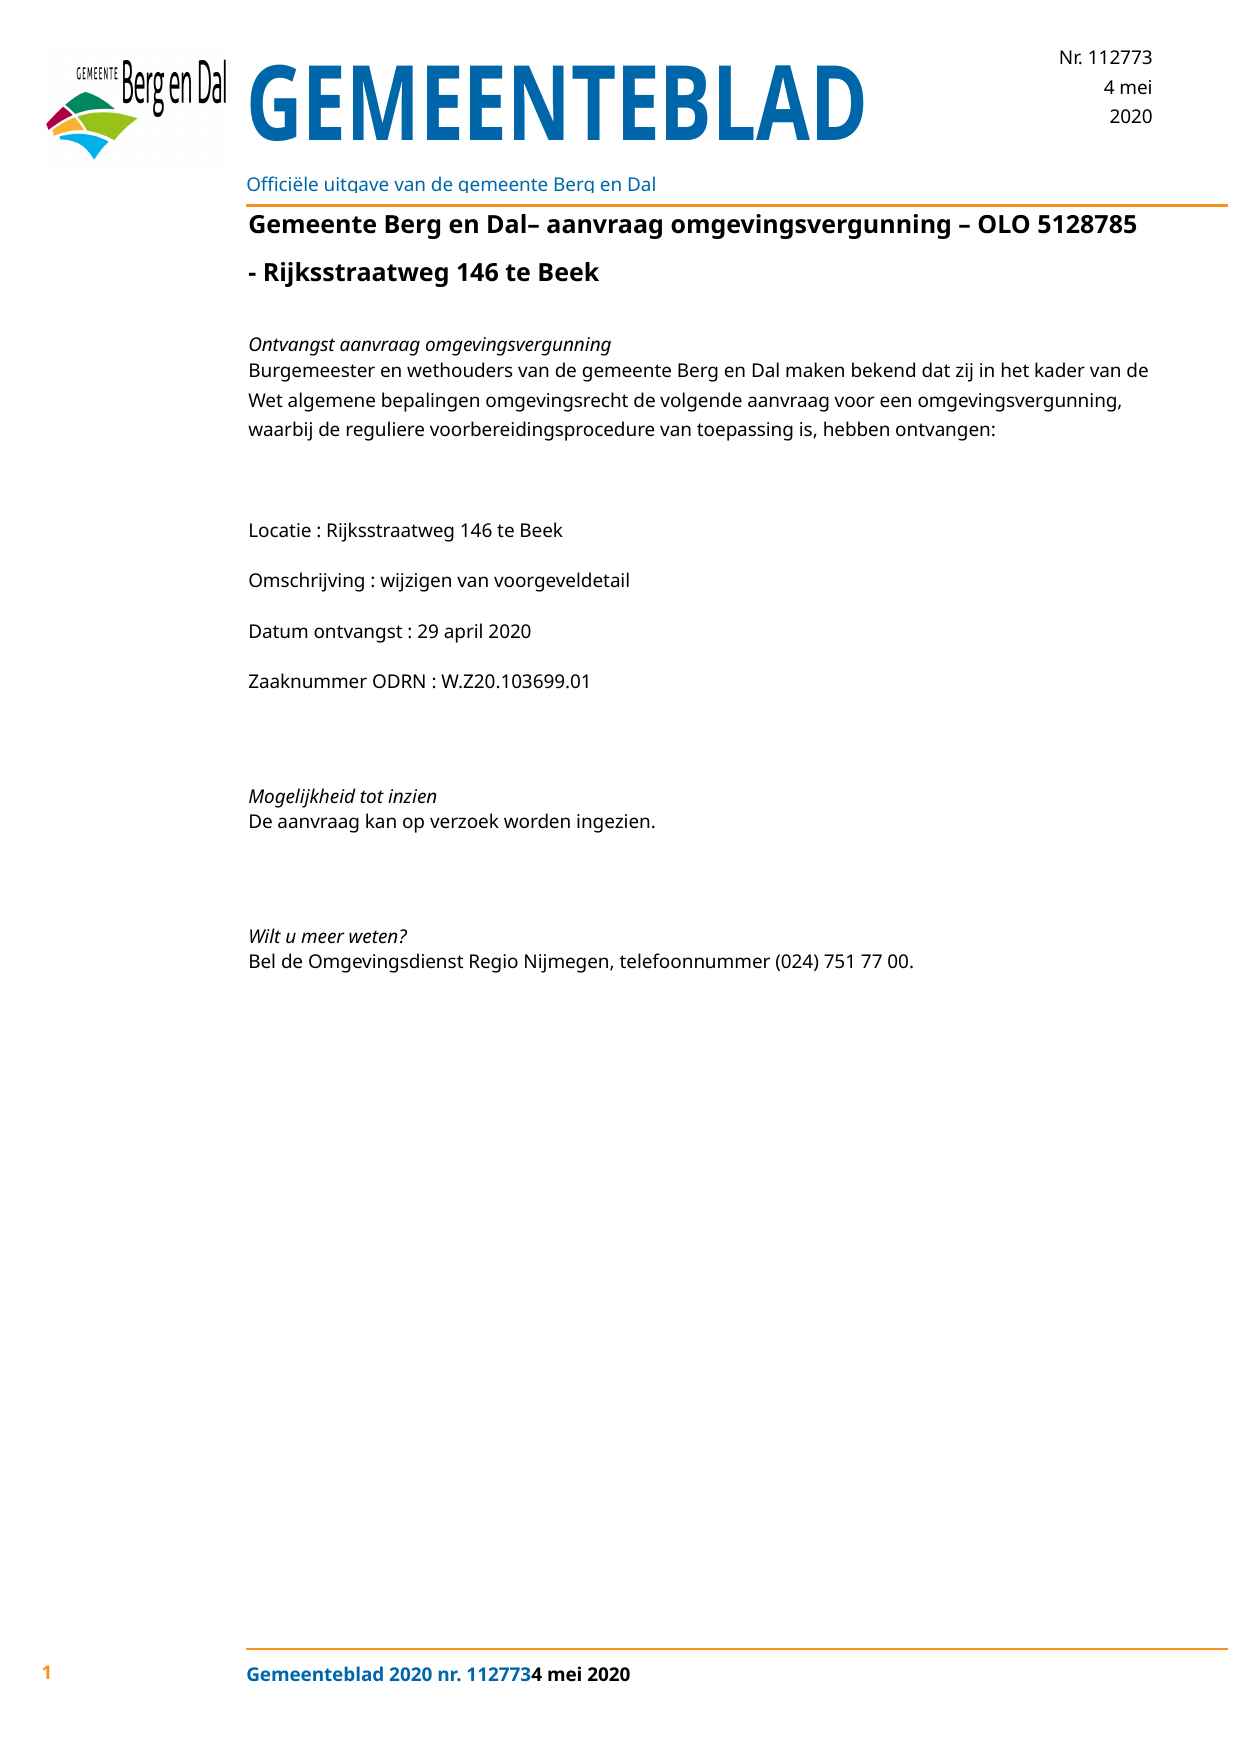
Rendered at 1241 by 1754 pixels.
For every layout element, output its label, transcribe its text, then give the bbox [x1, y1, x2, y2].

text Bel de Omgevingsdienst Regio Nijmegen, telefoonnummer (024) 751 77 00. [248, 949, 1152, 974]
picture [41, 47, 231, 172]
text Datum ontvangst : 29 april 2020 [248, 618, 1152, 644]
text Burgemeester en wethouders van de gemeente Berg en Dal maken bekend dat zij in het kader van de Wet algemene bepalingen omgevingsrecht de volgende aanvraag voor een omgevingsvergunning, waarbij de reguliere voorbereidingsprocedure van toepassing is, hebben ontvangen: [248, 357, 1152, 442]
text Wilt u meer weten? [248, 923, 1152, 949]
text Zaaknummer ODRN : W.Z20.103699.01 [248, 668, 1152, 694]
text Omschrijving : wijzigen van voorgeveldetail [248, 568, 1152, 593]
text Mogelijkheid tot inzien [248, 783, 1152, 808]
text Locatie : Rijksstraatweg 146 te Beek [248, 517, 1152, 543]
text De aanvraag kan op verzoek worden ingezien. [248, 808, 1152, 834]
text Ontvangst aanvraag omgevingsvergunning [248, 331, 1152, 357]
text Gemeente Berg en Dal– aanvraag omgevingsvergunning – OLO 5128785 - Rijksstraatweg 146 te Beek [248, 207, 1152, 288]
